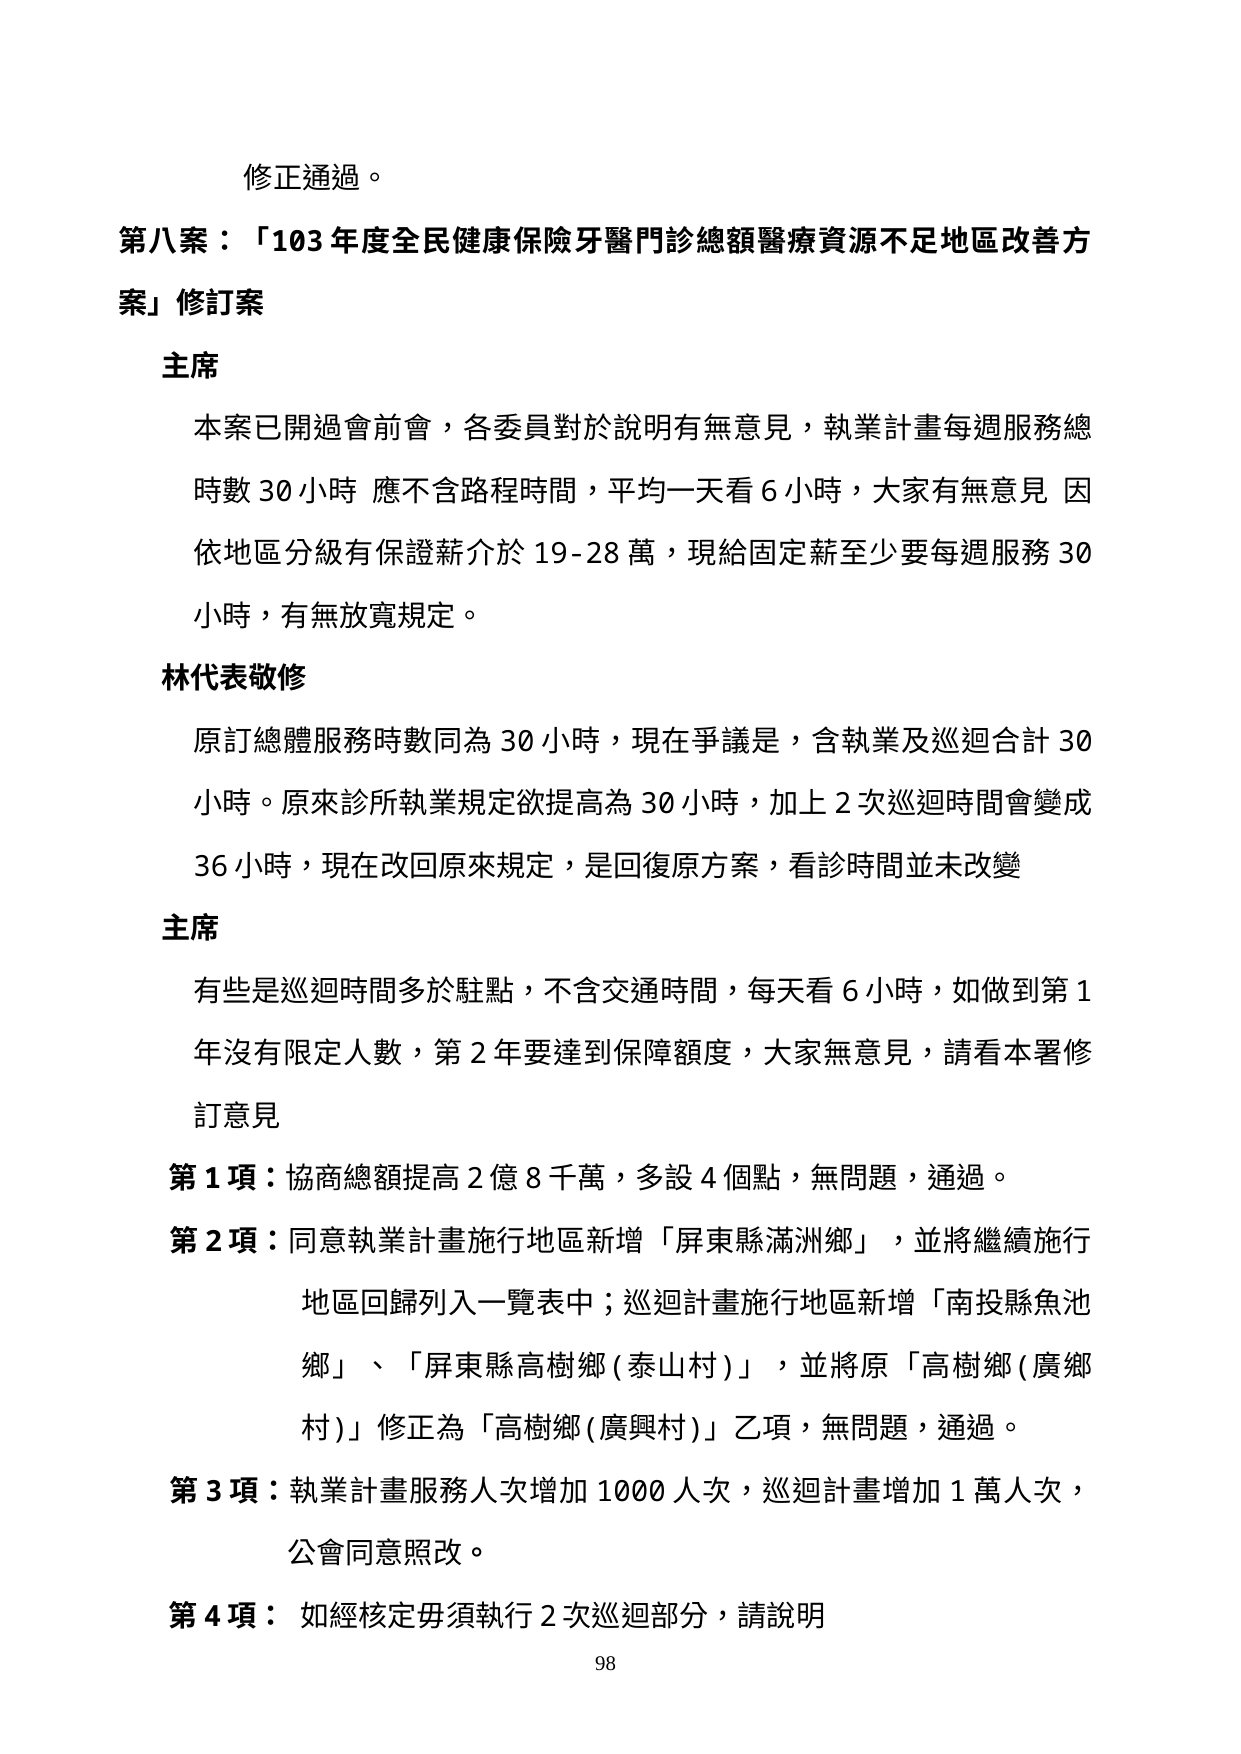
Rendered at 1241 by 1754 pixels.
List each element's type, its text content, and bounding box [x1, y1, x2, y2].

text 主席 [161, 884, 1093, 947]
text 修正通過。 [161, 134, 1093, 197]
text 第3項：執業計畫服務人次增加1000人次，巡迴計畫增加1萬人次，公會同意照改。 [169, 1447, 1093, 1572]
text 第1項：協商總額提高2億8千萬，多設4個點，無問題，通過。 [169, 1134, 1093, 1197]
text 林代表敬修 [161, 634, 1093, 697]
text 第2項：同意執業計畫施行地區新增「屏東縣滿洲鄉」，並將繼續施行地區回歸列入一覽表中；巡迴計畫施行地區新增「南投縣魚池鄉」、「屏東縣高樹鄉(泰山村)」，並將原「高樹鄉(廣鄉村)」修正為「高樹鄉(廣興村)」乙項，無問題，通過。 [169, 1197, 1093, 1447]
text 原訂總體服務時數同為30小時，現在爭議是，含執業及巡迴合計30小時。原來診所執業規定欲提高為30小時，加上2次巡迴時間會變成36小時，現在改回原來規定，是回復原方案，看診時間並未改變 [193, 697, 1093, 884]
text 有些是巡迴時間多於駐點，不含交通時間，每天看6小時，如做到第1年沒有限定人數，第2年要達到保障額度，大家無意見，請看本署修訂意見 [193, 947, 1093, 1134]
text 本案已開過會前會，各委員對於說明有無意見，執業計畫每週服務總時數30小時 應不含路程時間，平均一天看6小時，大家有無意見 因依地區分級有保證薪介於19-28萬，現給固定薪至少要每週服務30小時，有無放寬規定。 [193, 384, 1093, 634]
text 第八案：「103年度全民健康保險牙醫門診總額醫療資源不足地區改善方案」修訂案 [118, 197, 1093, 322]
text 第4項： 如經核定毋須執行2次巡迴部分，請說明 [169, 1572, 1093, 1634]
text 主席 [161, 322, 1093, 384]
